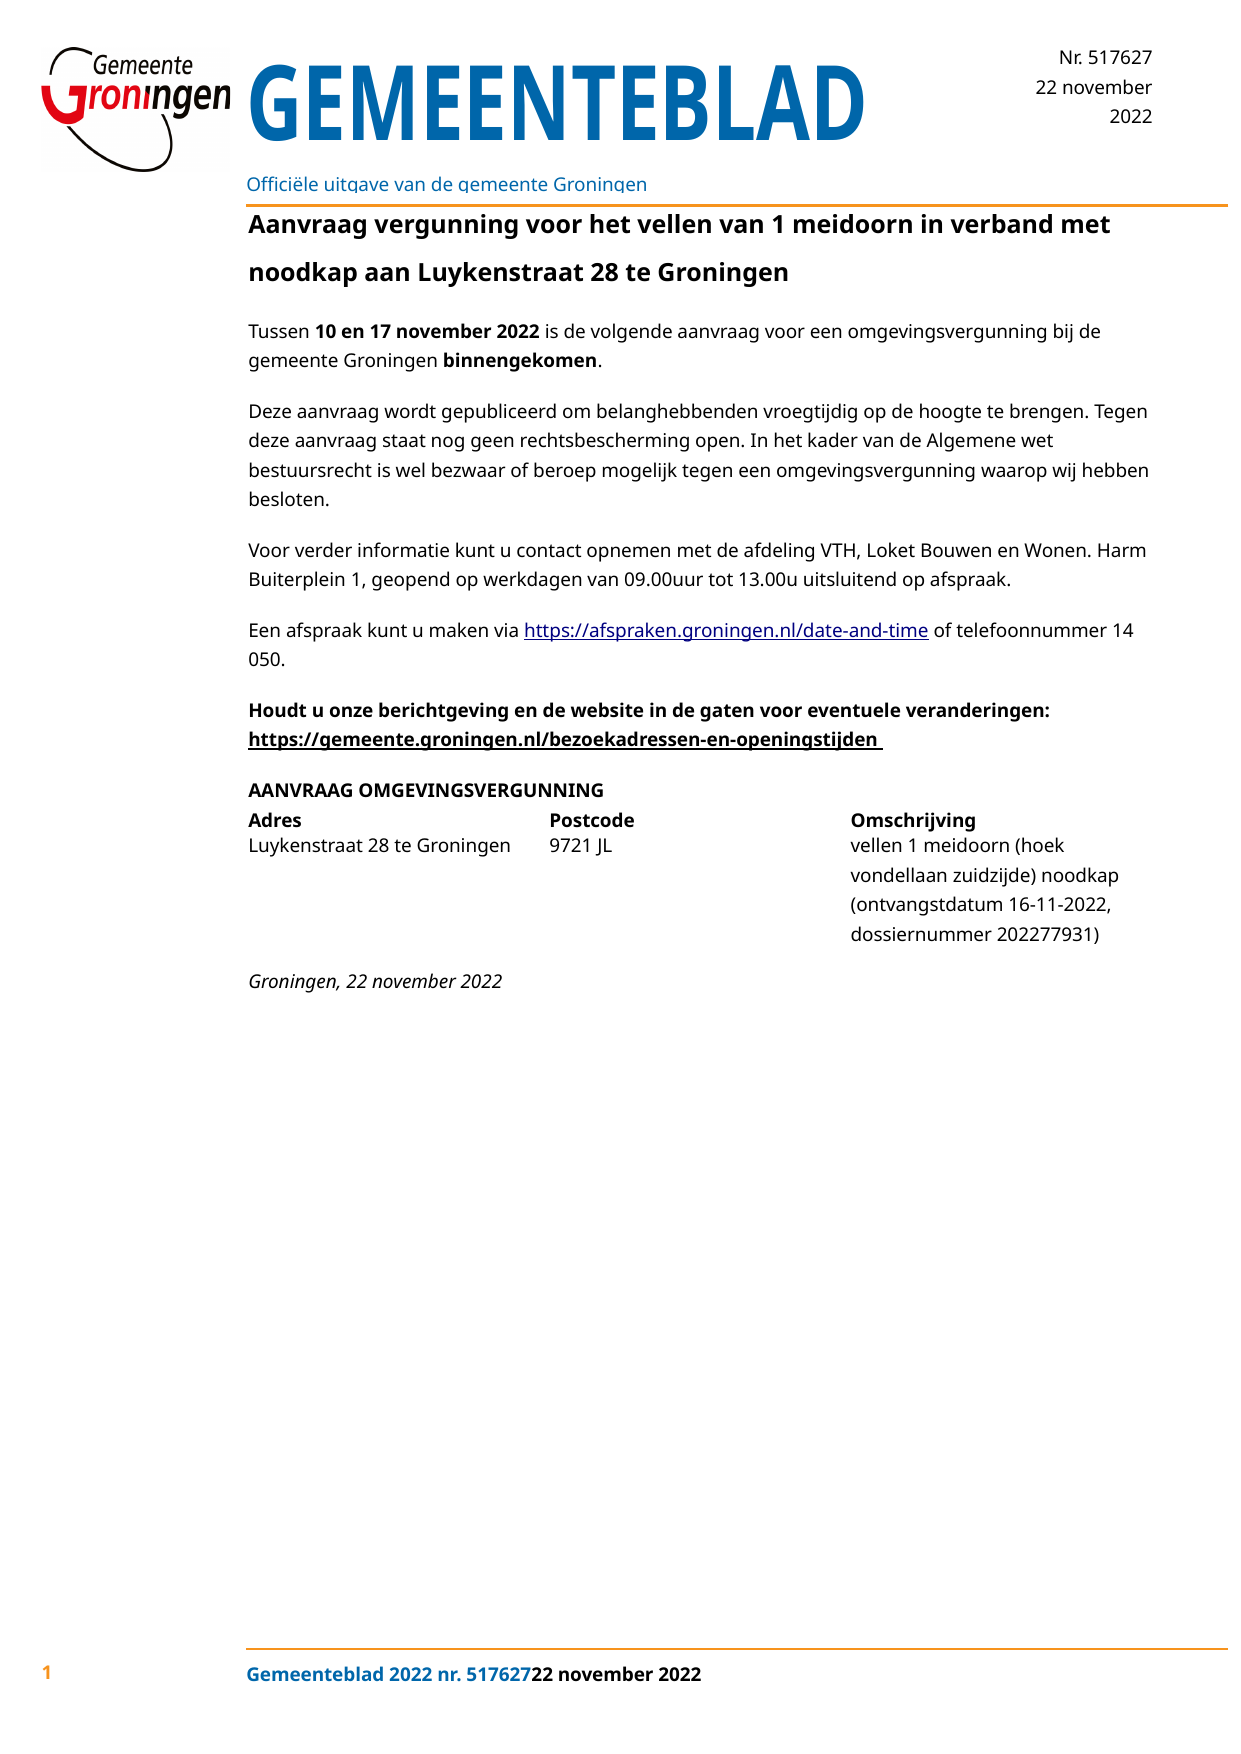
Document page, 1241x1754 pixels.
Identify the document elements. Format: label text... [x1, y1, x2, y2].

table_cell vellen 1 meidoorn (hoek vondellaan zuidzijde) noodkap (ontvangstdatum 16-11-2022, dossiernummer 202277931) [850, 833, 1152, 947]
text Houdt u onze berichtgeving en de website in de gaten voor eventuele veranderingen: https://gemeente.groningen.nl/bezoekadressen-en-openingstijden [248, 697, 1152, 752]
text Een afspraak kunt u maken via https://afspraken.groningen.nl/date-and-time of telefoonnummer 14 050. [248, 617, 1152, 672]
table_cell 9721 JL [549, 833, 850, 947]
text Groningen, 22 november 2022 [248, 968, 1152, 994]
text Deze aanvraag wordt gepubliceerd om belanghebbenden vroegtijdig op de hoogte te brengen. Tegen deze aanvraag staat nog geen rechtsbescherming open. In het kader van de Algemene wet bestuursrecht is wel bezwaar of beroep mogelijk tegen een omgevingsvergunning waarop wij hebben besloten. [248, 398, 1152, 512]
table_header Postcode [549, 807, 850, 832]
picture [41, 47, 231, 172]
text AANVRAAG OMGEVINGSVERGUNNING [248, 777, 1152, 803]
table_header Adres [248, 807, 549, 832]
table_header Omschrijving [850, 807, 1152, 832]
text Aanvraag vergunning voor het vellen van 1 meidoorn in verband met noodkap aan Luykenstraat 28 te Groningen [248, 207, 1152, 288]
text Tussen 10 en 17 november 2022 is de volgende aanvraag voor een omgevingsvergunning bij de gemeente Groningen binnengekomen. [248, 318, 1152, 373]
table_cell Luykenstraat 28 te Groningen [248, 833, 549, 947]
text Voor verder informatie kunt u contact opnemen met de afdeling VTH, Loket Bouwen en Wonen. Harm Buiterplein 1, geopend op werkdagen van 09.00uur tot 13.00u uitsluitend op afspraak. [248, 537, 1152, 592]
